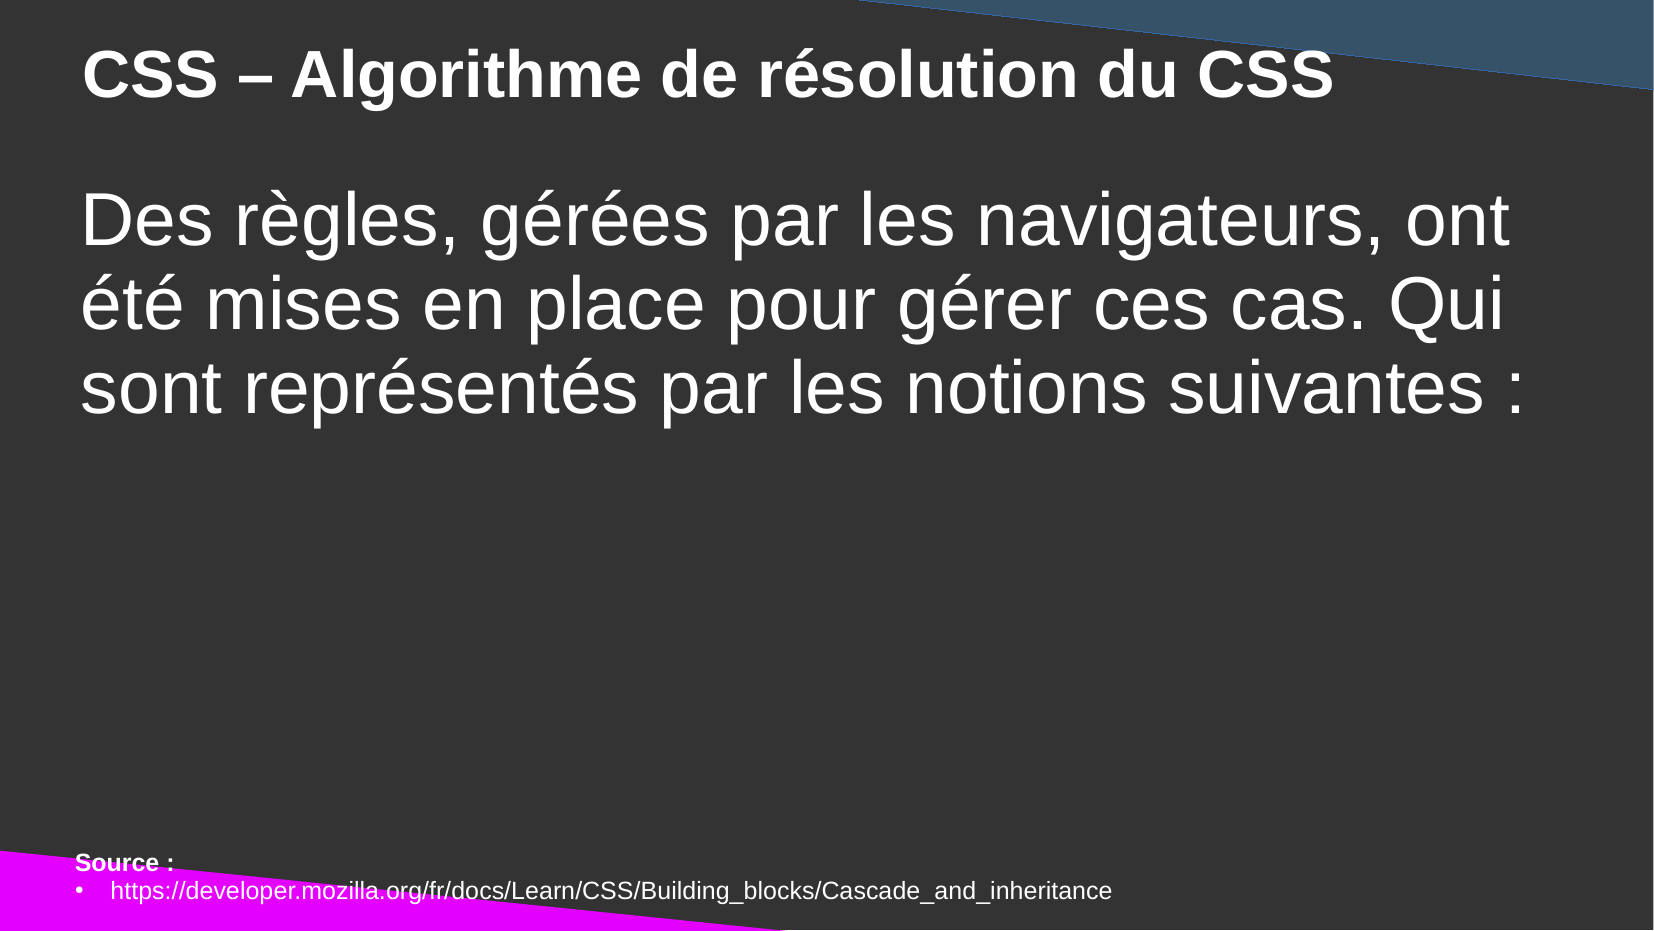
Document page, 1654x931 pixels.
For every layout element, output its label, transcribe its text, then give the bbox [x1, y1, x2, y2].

text_box [859, 0, 1654, 90]
text_box [0, 850, 788, 931]
text_box Source : https://developer.mozilla.org/fr/docs/Learn/CSS/Building_blocks/Cascade_and_inheritance [60, 841, 1546, 913]
list Des règles, gérées par les navigateurs, ont été mises en place pour gérer ces cas. Qui sont représentés par les notions suivantes : [80, 177, 1605, 780]
title CSS – Algorithme de résolution du CSS [82, 37, 1571, 114]
